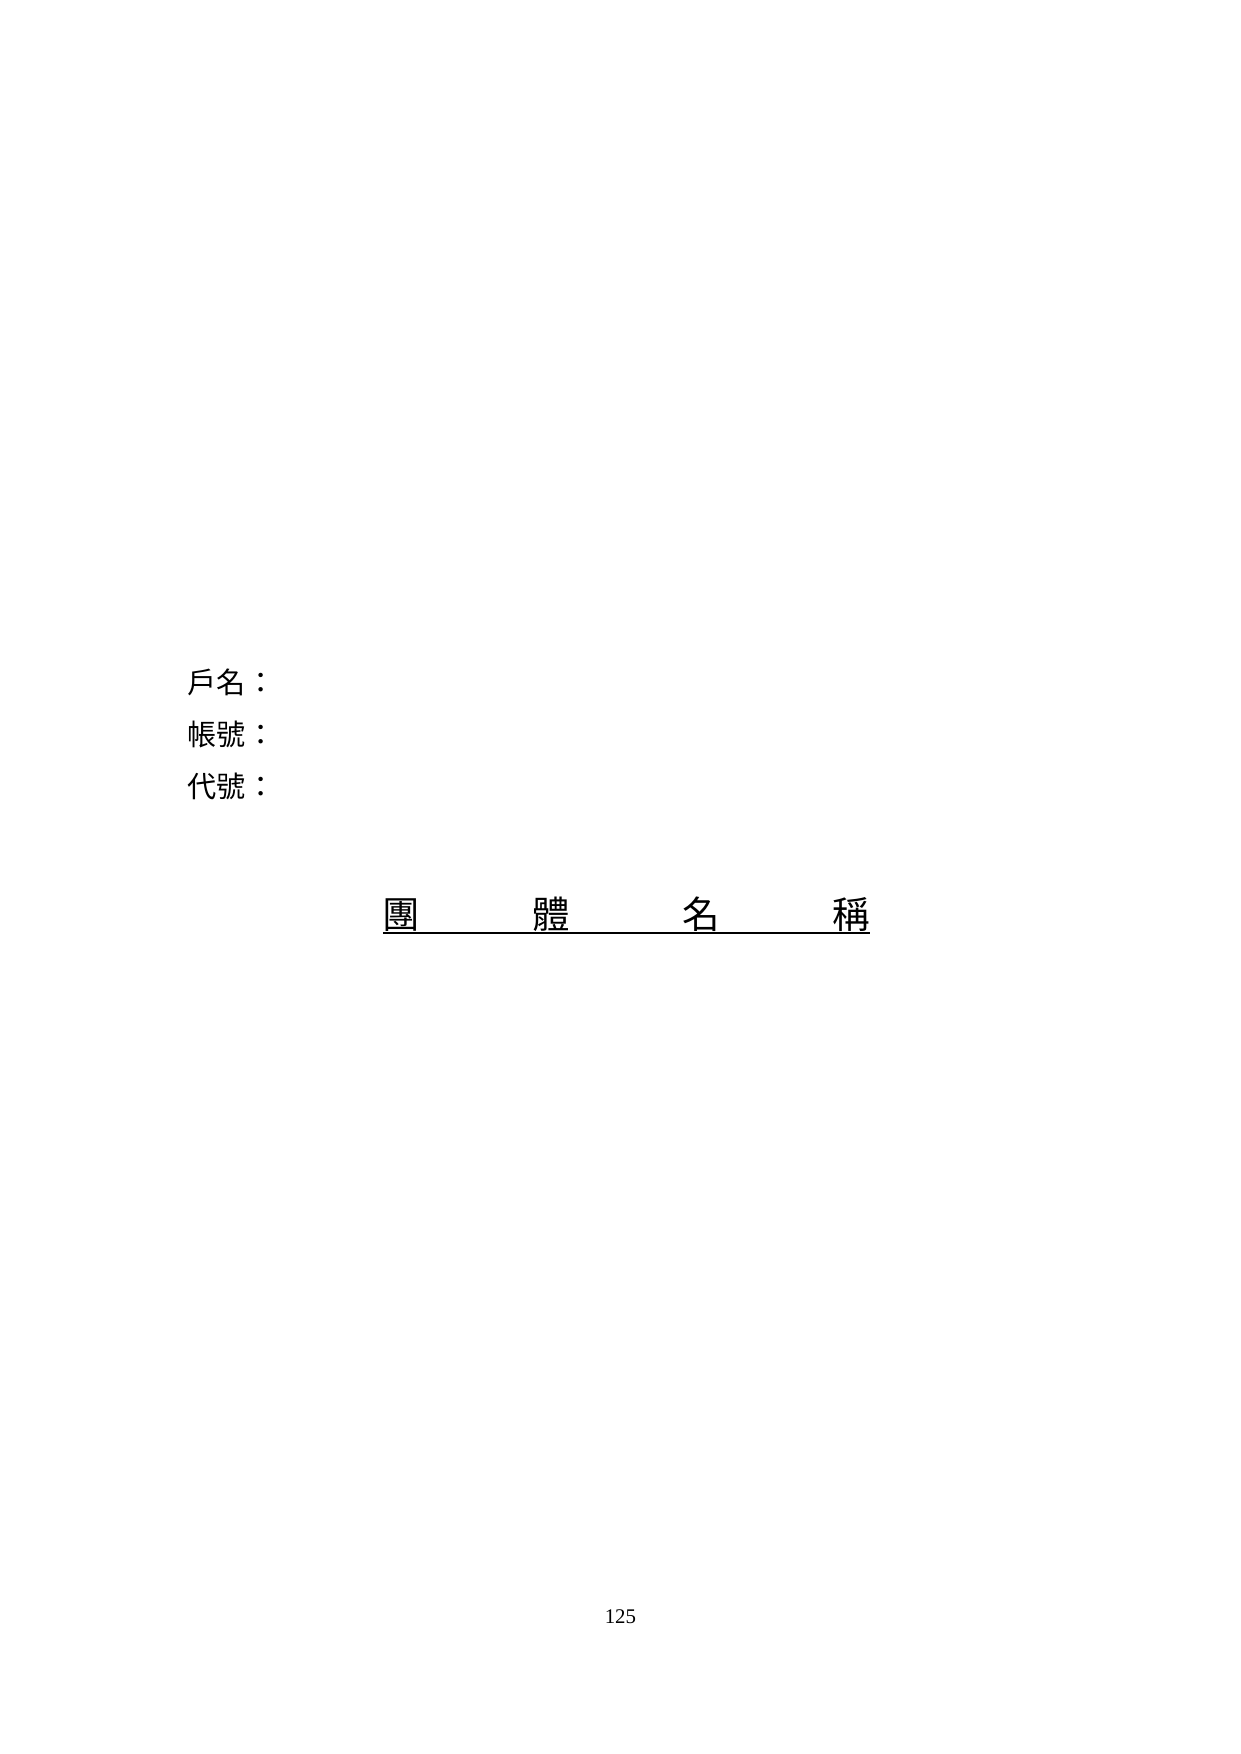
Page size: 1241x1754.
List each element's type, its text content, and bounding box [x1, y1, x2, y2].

text 代號： [187, 756, 1053, 808]
text 戶名： [187, 652, 1053, 704]
text 團 體 名 稱 [187, 871, 1053, 933]
text 帳號： [187, 704, 1053, 756]
